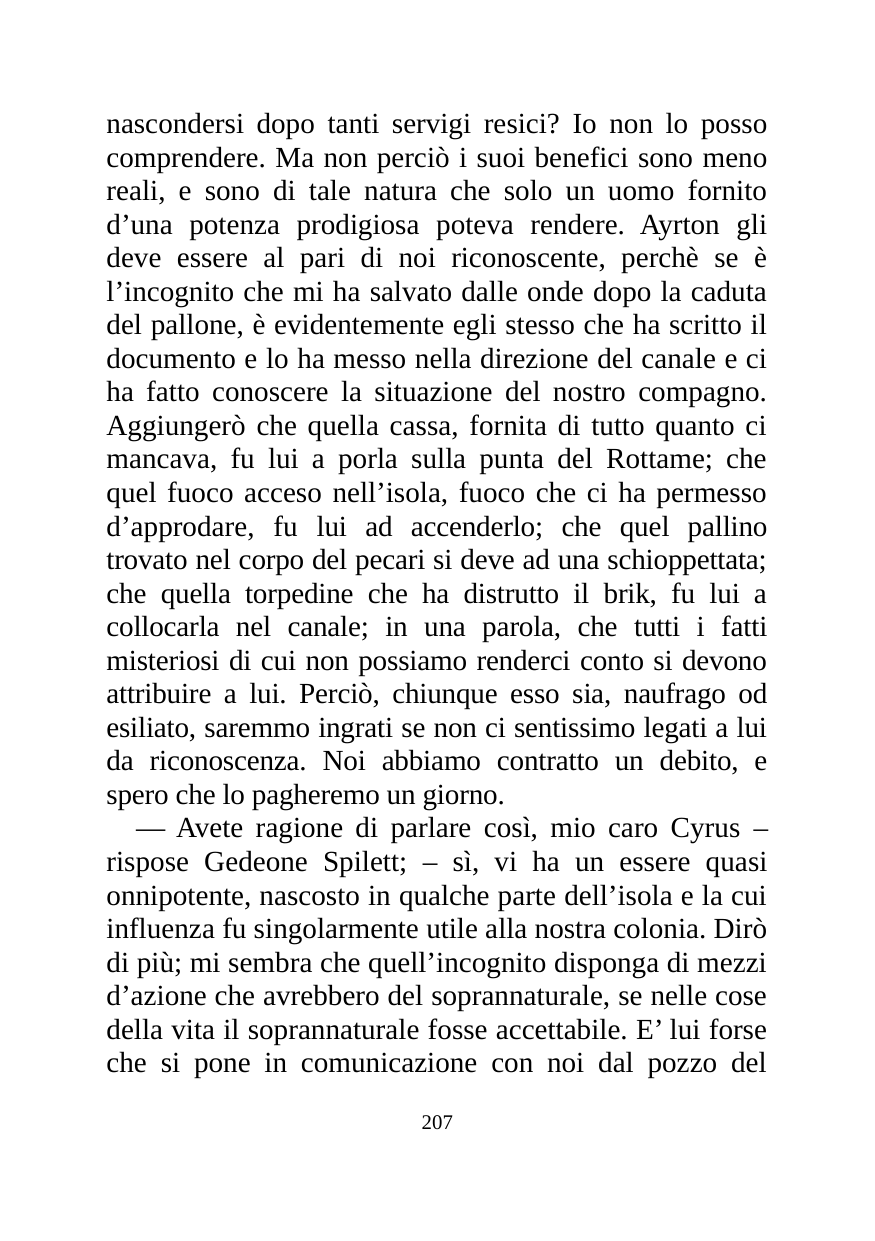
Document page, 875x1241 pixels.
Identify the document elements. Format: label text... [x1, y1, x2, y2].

text — Avete ragione di parlare così, mio caro Cyrus – rispose Gedeone Spilett; – sì, vi ha un essere quasi onnipotente, nascosto in qualche parte dell’isola e la cui influenza fu singolarmente utile alla nostra colonia. Dirò di più; mi sembra che quell’incognito disponga di mezzi d’azione che avrebbero del soprannaturale, se nelle cose della vita il soprannaturale fosse accettabile. E’ lui forse che si pone in comunicazione con noi dal pozzo del [106, 811, 768, 1079]
text nascondersi dopo tanti servigi resici? Io non lo posso comprendere. Ma non perciò i suoi benefici sono meno reali, e sono di tale natura che solo un uomo fornito d’una potenza prodigiosa poteva rendere. Ayrton gli deve essere al pari di noi riconoscente, perchè se è l’incognito che mi ha salvato dalle onde dopo la caduta del pallone, è evidentemente egli stesso che ha scritto il documento e lo ha messo nella direzione del canale e ci ha fatto conoscere la situazione del nostro compagno. Aggiungerò che quella cassa, fornita di tutto quanto ci mancava, fu lui a porla sulla punta del Rottame; che quel fuoco acceso nell’isola, fuoco che ci ha permesso d’approdare, fu lui ad accenderlo; che quel pallino trovato nel corpo del pecari si deve ad una schioppettata; che quella torpedine che ha distrutto il brik, fu lui a collocarla nel canale; in una parola, che tutti i fatti misteriosi di cui non possiamo renderci conto si devono attribuire a lui. Perciò, chiunque esso sia, naufrago od esiliato, saremmo ingrati se non ci sentissimo legati a lui da riconoscenza. Noi abbiamo contratto un debito, e spero che lo pagheremo un giorno. [106, 106, 768, 811]
